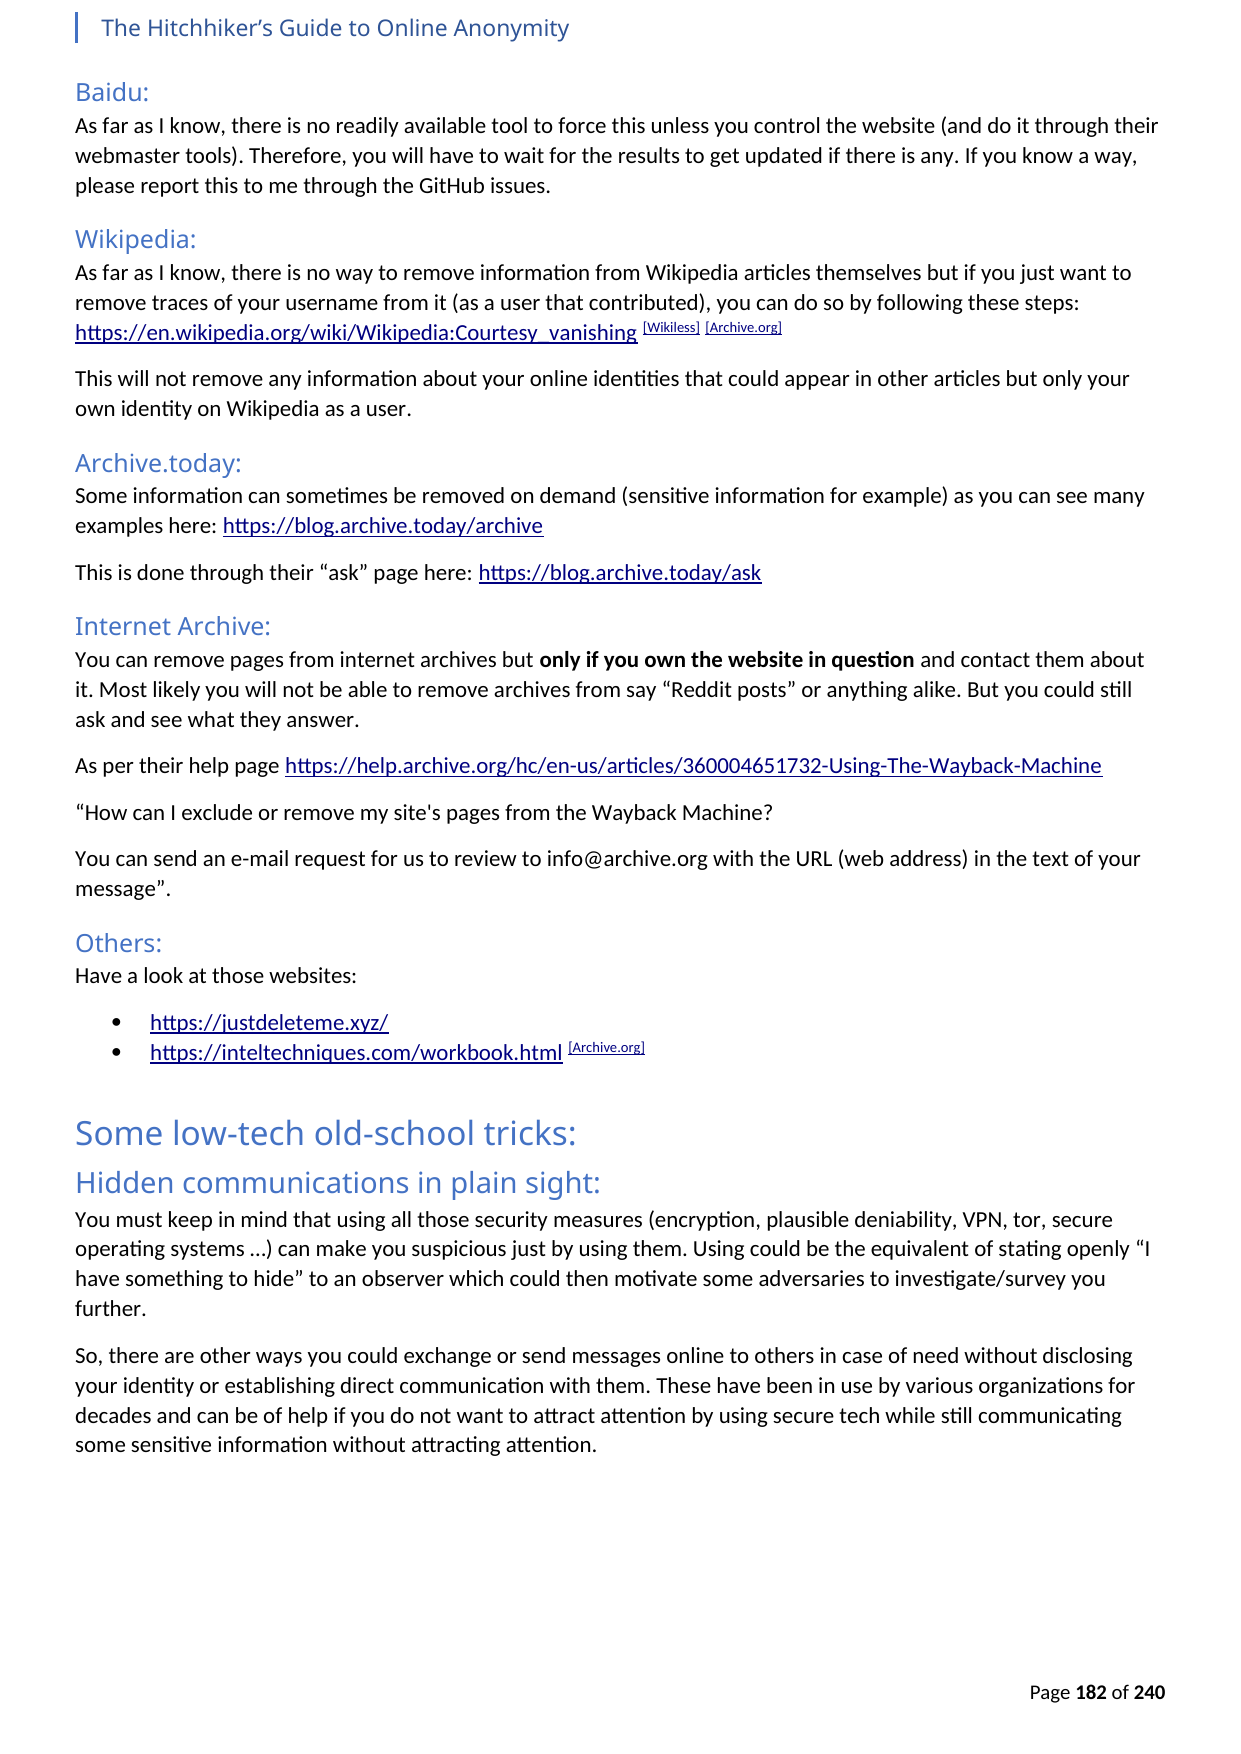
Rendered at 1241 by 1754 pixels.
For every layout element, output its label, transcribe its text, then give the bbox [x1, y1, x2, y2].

subtitle Baidu: [75, 75, 1165, 109]
text As far as I know, there is no way to remove information from Wikipedia articles themselves but if you just want to remove traces of your username from it (as a user that contributed), you can do so by following these steps: https://en.wikipedia.org/wiki/Wikipedia:Courtesy_vanishing [Wikiless] [Archive.org] [75, 258, 1165, 346]
subtitle Internet Archive: [75, 609, 1165, 643]
subtitle Hidden communications in plain sight: [75, 1162, 1165, 1202]
text You can send an e-mail request for us to review to info@archive.org with the URL (web address) in the text of your message”. [75, 844, 1165, 902]
text This is done through their “ask” page here: https://blog.archive.today/ask [75, 558, 1165, 586]
text As per their help page https://help.archive.org/hc/en-us/articles/360004651732-Using-The-Wayback-Machine [75, 751, 1165, 779]
text “How can I exclude or remove my site's pages from the Wayback Machine? [75, 798, 1165, 826]
subtitle Archive.today: [75, 445, 1165, 479]
list https://justdeleteme.xyz/ [112, 1008, 1165, 1036]
text Have a look at those websites: [75, 962, 1165, 989]
text You can remove pages from internet archives but only if you own the website in question and contact them about it. Most likely you will not be able to remove archives from say “Reddit posts” or anything alike. But you could still ask and see what they answer. [75, 645, 1165, 733]
text As far as I know, there is no readily available tool to force this unless you control the website (and do it through their webmaster tools). Therefore, you will have to wait for the results to get updated if there is any. If you know a way, please report this to me through the GitHub issues. [75, 111, 1165, 199]
text So, there are other ways you could exchange or send messages online to others in case of need without disclosing your identity or establishing direct communication with them. These have been in use by various organizations for decades and can be of help if you do not want to attract attention by using secure tech while still communicating some sensitive information without attracting attention. [75, 1341, 1165, 1459]
subtitle Some low-tech old-school tricks: [75, 1109, 1165, 1155]
text You must keep in mind that using all those security measures (encryption, plausible deniability, VPN, tor, secure operating systems …) can make you suspicious just by using them. Using could be the equivalent of stating openly “I have something to hide” to an observer which could then motivate some adversaries to investigate/survey you further. [75, 1205, 1165, 1322]
text Some information can sometimes be removed on demand (sensitive information for example) as you can see many examples here: https://blog.archive.today/archive [75, 482, 1165, 539]
list https://inteltechniques.com/workbook.html [Archive.org] [112, 1038, 1165, 1066]
subtitle Others: [75, 925, 1165, 959]
subtitle Wikipedia: [75, 222, 1165, 256]
text This will not remove any information about your online identities that could appear in other articles but only your own identity on Wikipedia as a user. [75, 364, 1165, 422]
